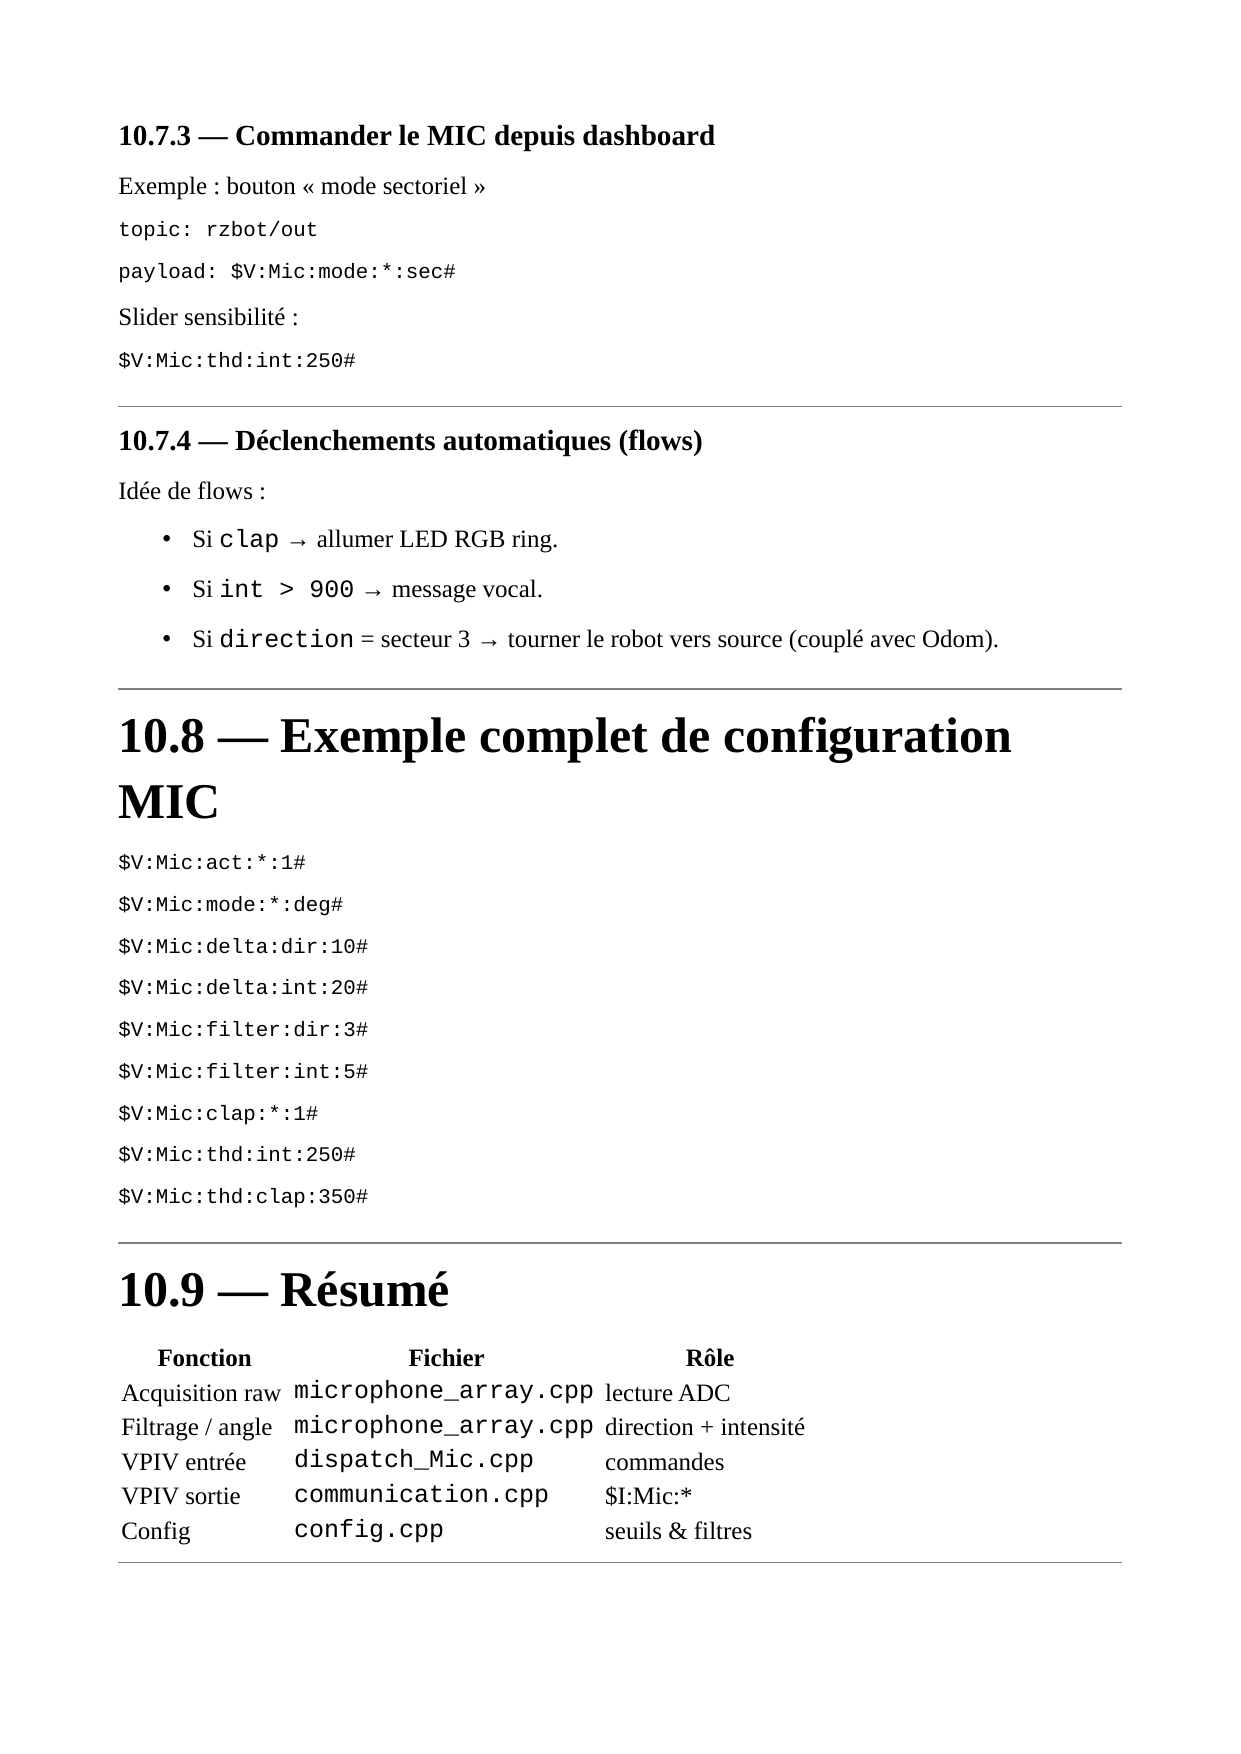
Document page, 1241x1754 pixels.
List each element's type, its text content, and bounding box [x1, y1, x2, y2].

table_header Fichier [291, 1340, 602, 1375]
subtitle 10.9 — Résumé [118, 1259, 1122, 1317]
text $V:Mic:thd:int:250# [118, 1144, 1122, 1168]
table_cell dispatch_Mic.cpp [291, 1444, 602, 1478]
table_cell Filtrage / angle [118, 1409, 291, 1444]
table_cell communication.cpp [291, 1479, 602, 1513]
text Exemple : bouton « mode sectoriel » [118, 171, 1122, 200]
text $V:Mic:filter:int:5# [118, 1061, 1122, 1084]
table_cell VPIV entrée [118, 1444, 291, 1478]
table_cell commandes [602, 1444, 818, 1478]
text $V:Mic:thd:int:250# [118, 350, 1122, 374]
subtitle 10.7.3 — Commander le MIC depuis dashboard [118, 118, 1122, 152]
table_header Rôle [602, 1340, 818, 1375]
table_cell Config [118, 1513, 291, 1548]
text topic: rzbot/out [118, 219, 1122, 242]
text $V:Mic:delta:int:20# [118, 977, 1122, 1001]
table_cell microphone_array.cpp [291, 1375, 602, 1409]
text $V:Mic:delta:dir:10# [118, 936, 1122, 959]
text Idée de flows : [118, 476, 1122, 505]
table_cell $I:Mic:* [602, 1479, 818, 1513]
text $V:Mic:act:*:1# [118, 852, 1122, 876]
text $V:Mic:clap:*:1# [118, 1103, 1122, 1126]
list Si clap → allumer LED RGB ring. [162, 524, 1122, 555]
subtitle 10.8 — Exemple complet de configuration MIC [118, 705, 1122, 829]
text $V:Mic:mode:*:deg# [118, 894, 1122, 917]
table_cell direction + intensité [602, 1409, 818, 1444]
list Si int > 900 → message vocal. [162, 574, 1122, 605]
text $V:Mic:filter:dir:3# [118, 1019, 1122, 1043]
text payload: $V:Mic:mode:*:sec# [118, 261, 1122, 284]
text Slider sensibilité : [118, 302, 1122, 331]
table_header Fonction [118, 1340, 291, 1375]
table_cell seuils & filtres [602, 1513, 818, 1548]
subtitle 10.7.4 — Déclenchements automatiques (flows) [118, 423, 1122, 457]
text $V:Mic:thd:clap:350# [118, 1186, 1122, 1210]
table_cell microphone_array.cpp [291, 1409, 602, 1444]
table_cell config.cpp [291, 1513, 602, 1548]
table_cell Acquisition raw [118, 1375, 291, 1409]
table_cell lecture ADC [602, 1375, 818, 1409]
table_cell VPIV sortie [118, 1479, 291, 1513]
list Si direction = secteur 3 → tourner le robot vers source (couplé avec Odom). [162, 624, 1122, 655]
